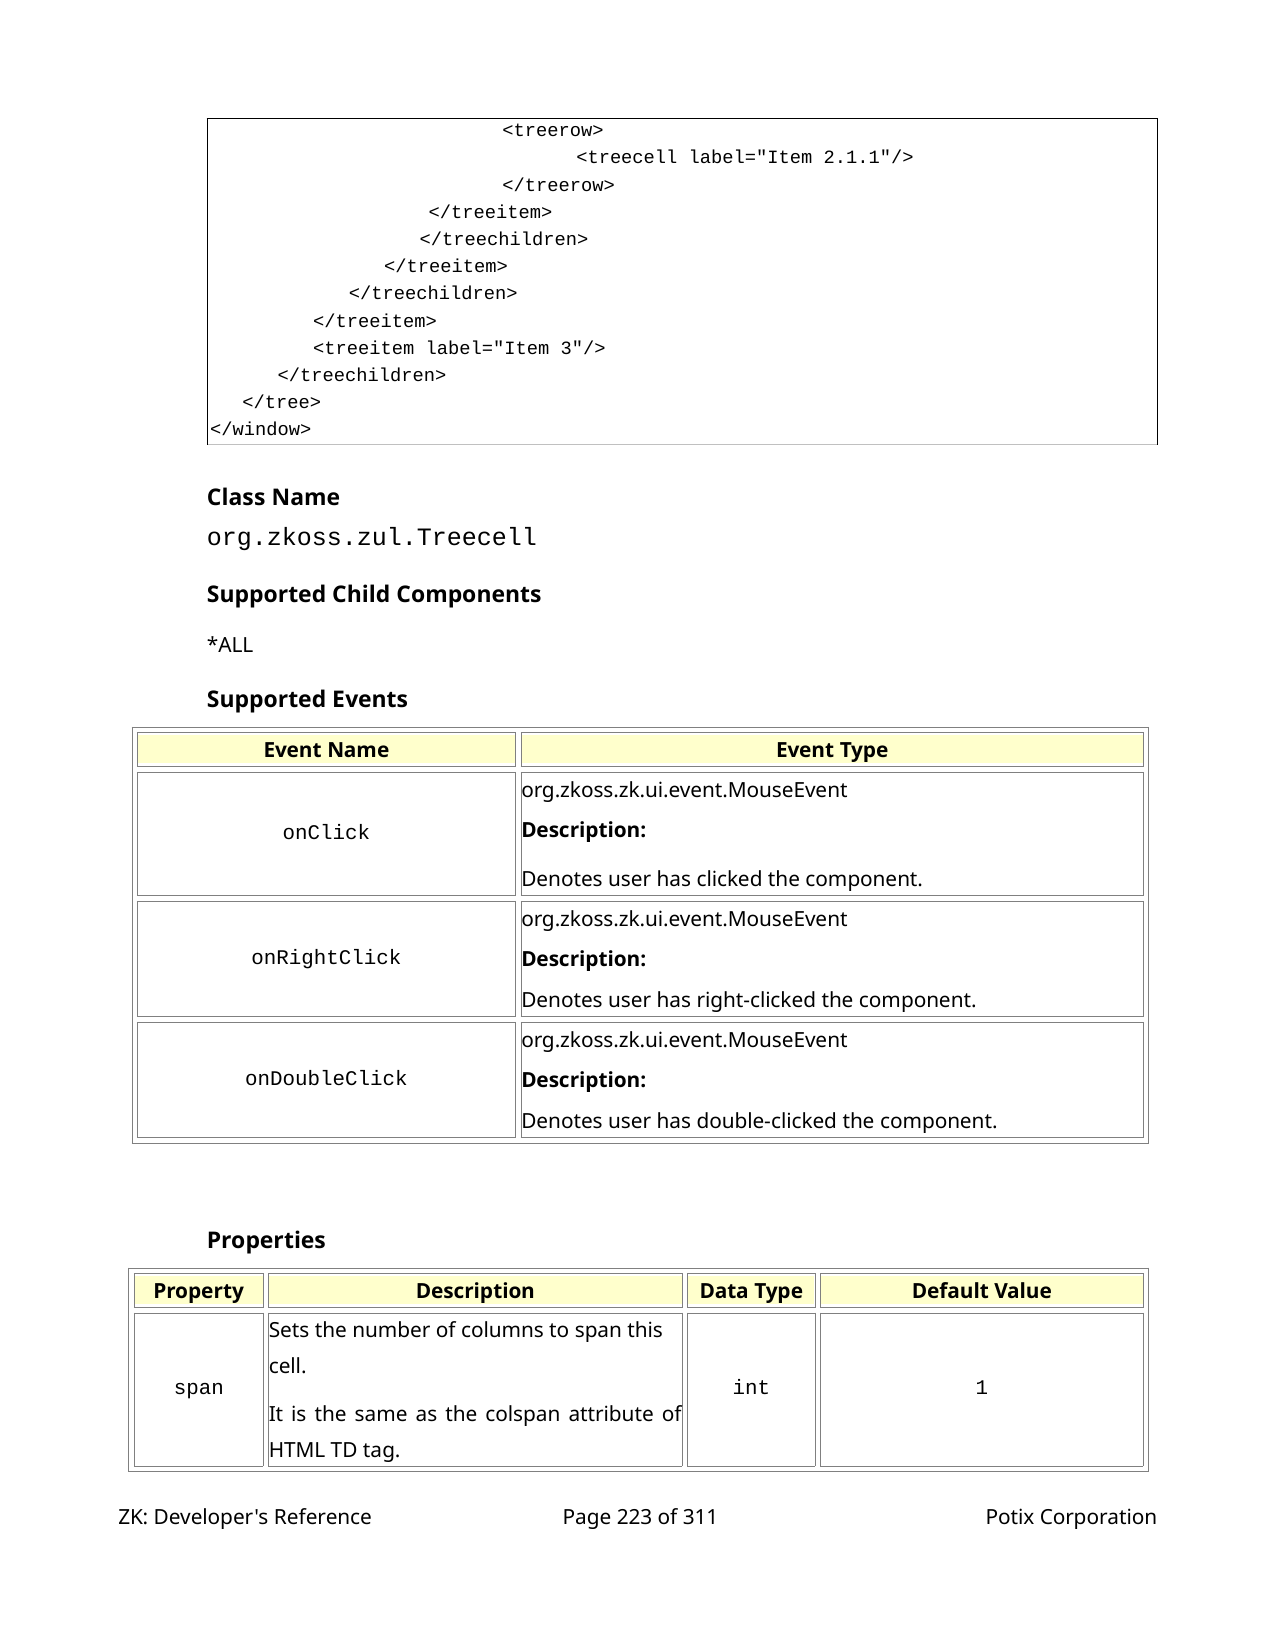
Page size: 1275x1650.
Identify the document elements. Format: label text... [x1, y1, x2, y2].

text </treeitem> [208, 308, 1157, 333]
table_header Description [266, 1269, 685, 1307]
table_header Event Name [134, 728, 518, 766]
text org.zkoss.zul.Treecell [207, 525, 1157, 553]
table_cell org.zkoss.zk.ui.event.MouseEvent Description: Denotes user has right-clicked the component. [518, 895, 1146, 1016]
table_header Property [131, 1269, 266, 1307]
text <treerow> [208, 119, 1157, 142]
table_cell onClick [134, 766, 518, 895]
text </treechildren> [208, 363, 1157, 387]
text </tree> [208, 390, 1157, 414]
table_cell onDoubleClick [134, 1016, 518, 1137]
table_cell org.zkoss.zk.ui.event.MouseEvent Description: Denotes user has clicked the component. [518, 766, 1146, 895]
text *ALL [207, 630, 1157, 658]
table_cell onRightClick [134, 895, 518, 1016]
table_cell Sets the number of columns to span this cell. It is the same as the colspan attribute of HTML TD tag. [266, 1307, 685, 1466]
text </treechildren> [208, 227, 1157, 251]
text <treeitem label="Item 3"/> [208, 336, 1157, 360]
subtitle Supported Child Components [207, 578, 1157, 609]
text </treerow> [208, 172, 1157, 197]
text <treecell label="Item 2.1.1"/> [208, 145, 1157, 169]
table_header Default Value [818, 1269, 1146, 1307]
table_cell span [131, 1307, 266, 1466]
table_cell org.zkoss.zk.ui.event.MouseEvent Description: Denotes user has double-clicked the component. [518, 1016, 1146, 1137]
subtitle Supported Events [207, 683, 1157, 714]
text </treeitem> [208, 254, 1157, 278]
table_header Data Type [685, 1269, 817, 1307]
subtitle Class Name [207, 481, 1157, 512]
subtitle Properties [207, 1224, 1157, 1255]
text </treeitem> [208, 200, 1157, 224]
table_header Event Type [518, 728, 1146, 766]
table_cell 1 [818, 1307, 1146, 1466]
text </window> [208, 417, 1157, 444]
table_cell int [685, 1307, 817, 1466]
text </treechildren> [208, 281, 1157, 306]
